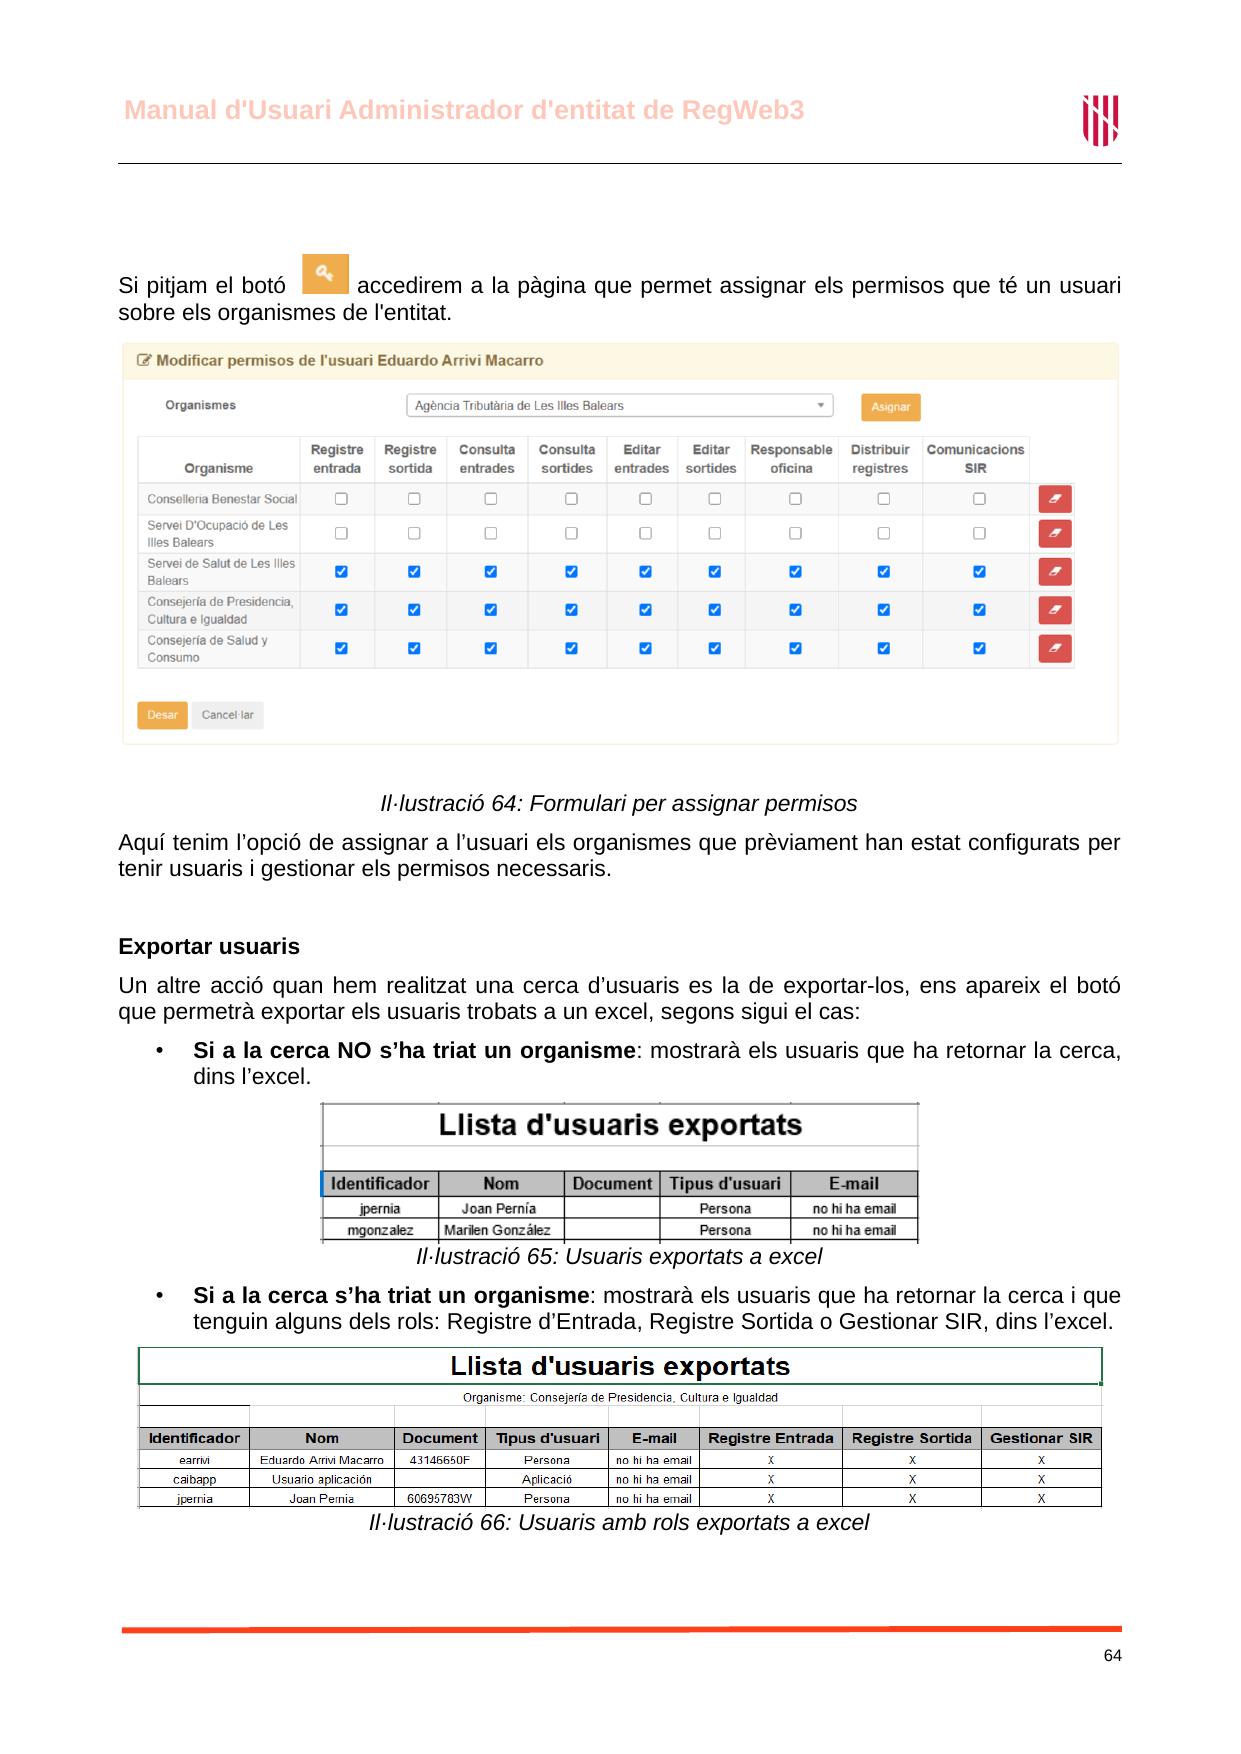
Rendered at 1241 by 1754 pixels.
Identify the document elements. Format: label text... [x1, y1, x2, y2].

list Si a la cerca s’ha triat un organisme: mostrarà els usuaris que ha retornar la cerca i que tenguin alguns dels rols: Registre d’Entrada, Registre Sortida o Gestionar SIR, dins l’excel. [156, 1282, 1122, 1335]
text Il·lustració 65: Usuaris exportats a excel [118, 1244, 1122, 1269]
text Aquí tenim l’opció de assignar a l’usuari els organismes que prèviament han estat configurats per tenir usuaris i gestionar els permisos necessaris. [118, 829, 1122, 881]
list Il·lustració 66: Usuaris amb rols exportats a excel [118, 1347, 1122, 1535]
picture [320, 1102, 920, 1244]
text Un altre acció quan hem realitzat una cerca d’usuaris es la de exportar-los, ens apareix el botó que permetrà exportar els usuaris trobats a un excel, segons sigui el cas: [118, 972, 1122, 1024]
list Si a la cerca NO s’ha triat un organisme: mostrarà els usuaris que ha retornar la cerca, dins l’excel. [156, 1037, 1122, 1089]
text Il·lustració 64: Formulari per assignar permisos [118, 790, 1122, 816]
text Si pitjam el botó accedirem a la pàgina que permet assignar els permisos que té un usuari sobre els organismes de l'entitat. [118, 254, 1122, 325]
picture [118, 337, 1123, 751]
text Exportar usuaris [118, 933, 1122, 959]
picture [1080, 93, 1121, 148]
picture [302, 254, 349, 294]
